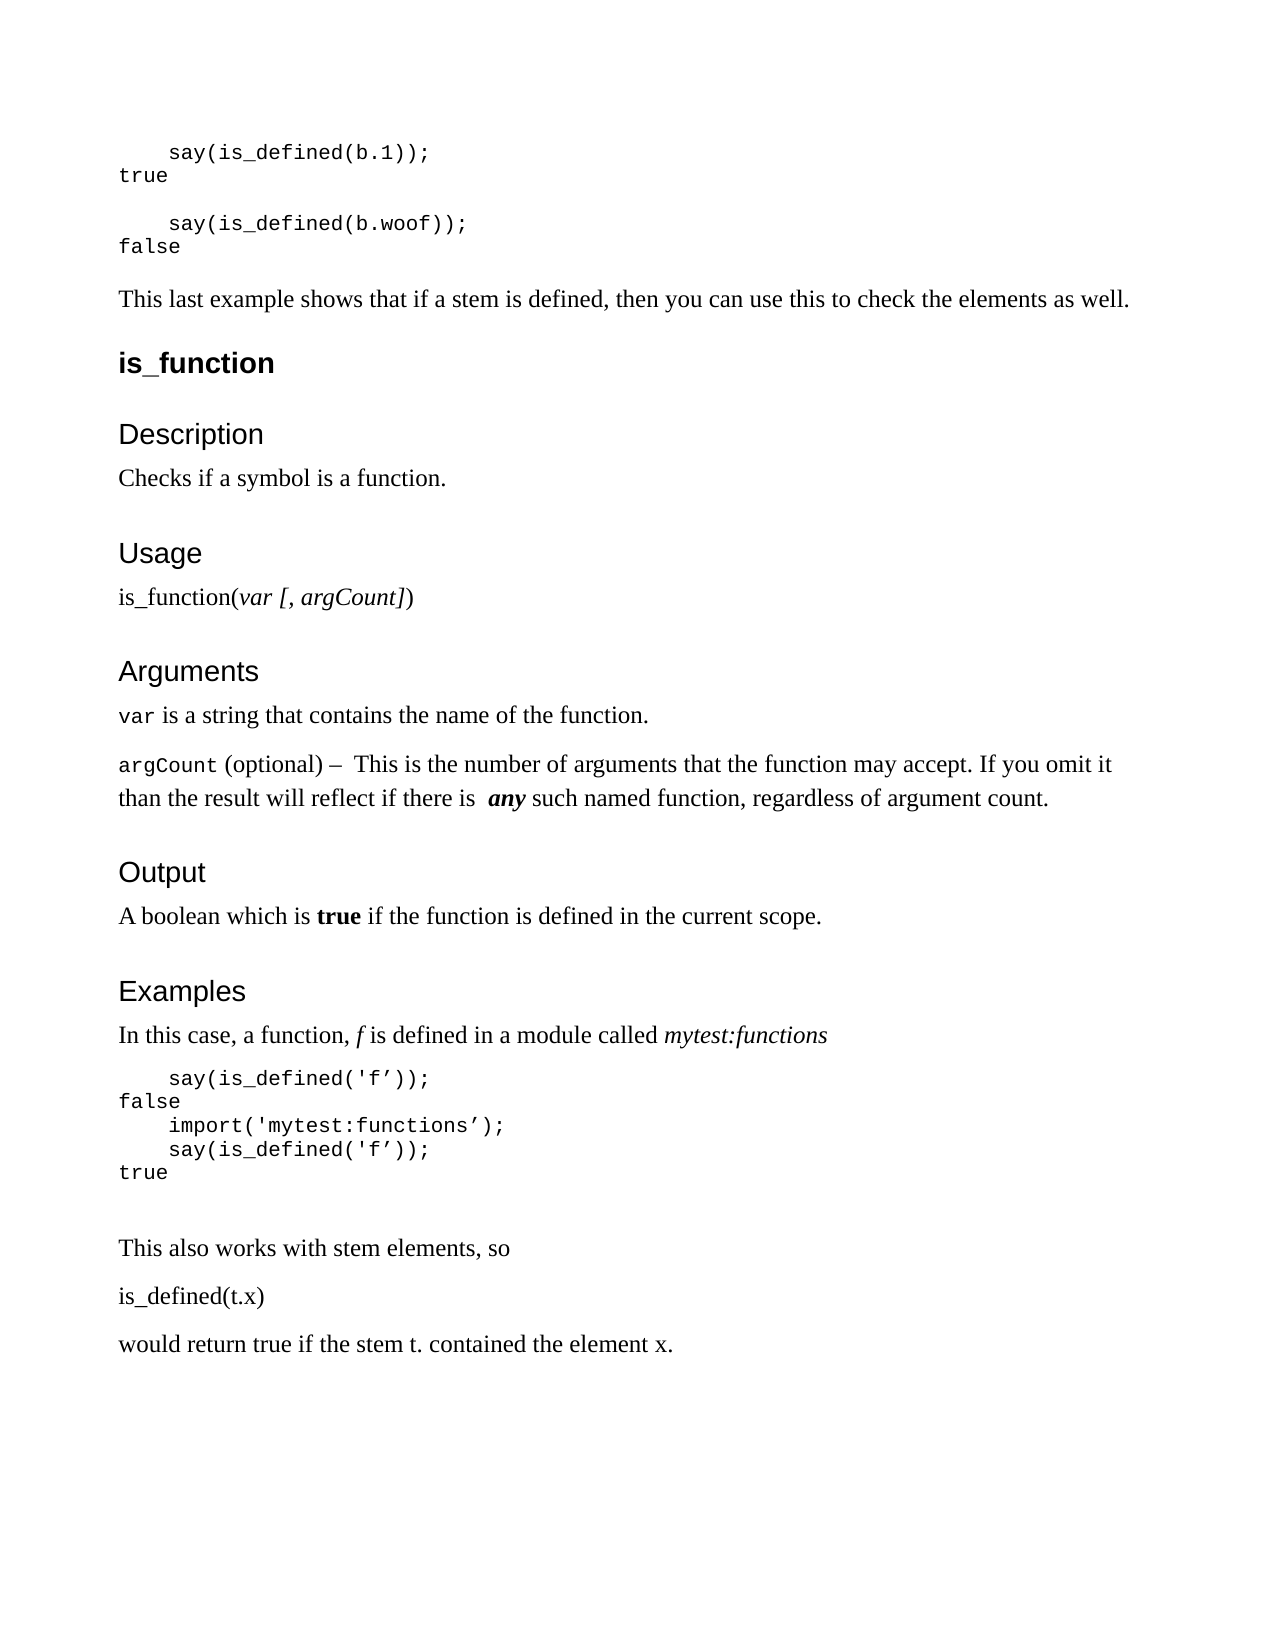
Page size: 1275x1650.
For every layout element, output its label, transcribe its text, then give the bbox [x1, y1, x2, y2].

subtitle Output [118, 855, 1157, 889]
text is_defined(t.x) [118, 1281, 1157, 1310]
text var is a string that contains the name of the function. [118, 700, 1157, 730]
subtitle Description [118, 417, 1157, 451]
text This also works with stem elements, so [118, 1233, 1157, 1262]
subtitle is_function [118, 346, 1157, 379]
text This last example shows that if a stem is defined, then you can use this to check the elements as well. [118, 284, 1157, 312]
text Checks if a symbol is a function. [118, 463, 1157, 492]
subtitle Usage [118, 536, 1157, 569]
text A boolean which is true if the function is defined in the current scope. [118, 901, 1157, 930]
text is_function(var [, argCount]) [118, 582, 1157, 611]
text In this case, a function, f is defined in a module called mytest:functions [118, 1020, 1157, 1049]
text would return true if the stem t. contained the element x. [118, 1329, 1157, 1357]
text true [118, 1162, 1157, 1186]
text import('mytest:functions’); [118, 1115, 1157, 1139]
text say(is_defined(b.woof)); [118, 213, 1157, 236]
subtitle Examples [118, 974, 1157, 1008]
text say(is_defined('f’)); [118, 1068, 1157, 1091]
text say(is_defined('f’)); [118, 1139, 1157, 1162]
text false [118, 1091, 1157, 1115]
text say(is_defined(b.1)); [118, 142, 1157, 165]
text argCount (optional) – This is the number of arguments that the function may accept. If you omit it than the result will reflect if there is any such named function, regardless of argument count. [118, 749, 1157, 812]
text false [118, 236, 1157, 260]
text true [118, 165, 1157, 189]
subtitle Arguments [118, 654, 1157, 688]
